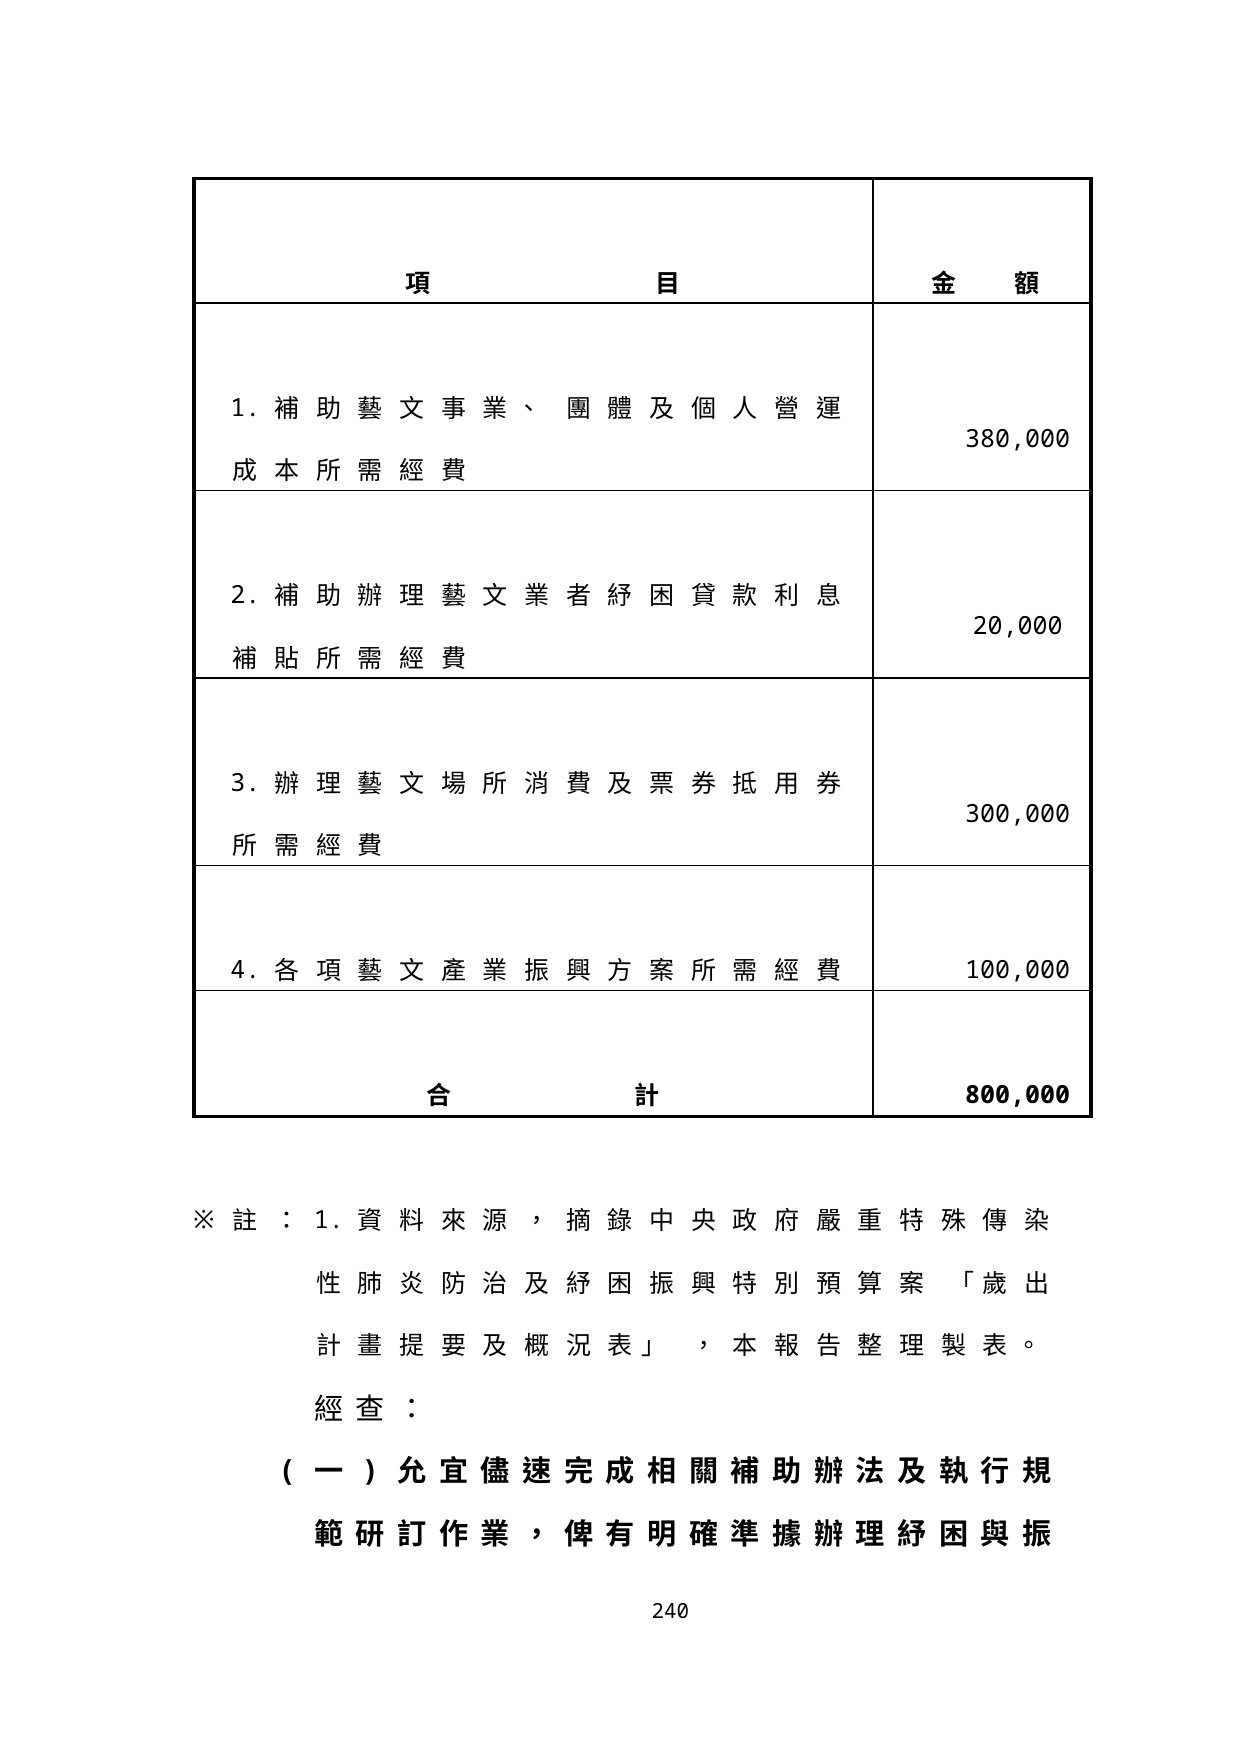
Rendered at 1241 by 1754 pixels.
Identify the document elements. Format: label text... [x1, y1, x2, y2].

table_cell 1.補助藝文事業、團體及個人營運成本所需經費 [196, 304, 872, 490]
table_cell 300,000 [874, 679, 1089, 865]
table_cell 合 計 [196, 991, 872, 1115]
table_cell 4.各項藝文產業振興方案所需經費 [196, 866, 872, 990]
text ※註：1.資料來源，摘錄中央政府嚴重特殊傳染性肺炎防治及紓困振興特別預算案「歲出計畫提要及概況表」，本報告整理製表。 [183, 1177, 1058, 1365]
table_header 金 額 [874, 180, 1089, 302]
table_header 項 目 [196, 180, 872, 302]
table_cell 800,000 [874, 991, 1089, 1115]
table_cell 3.辦理藝文場所消費及票券抵用券所需經費 [196, 679, 872, 865]
text 經查： [242, 1365, 1058, 1427]
text (一)允宜儘速完成相關補助辦法及執行規範研訂作業，俾有明確準據辦理紓困與振 [242, 1427, 1058, 1552]
table_cell 380,000 [874, 304, 1089, 490]
table_cell 2.補助辦理藝文業者紓困貸款利息補貼所需經費 [196, 491, 872, 677]
table_cell 100,000 [874, 866, 1089, 990]
table_cell 20,000 [874, 491, 1089, 677]
